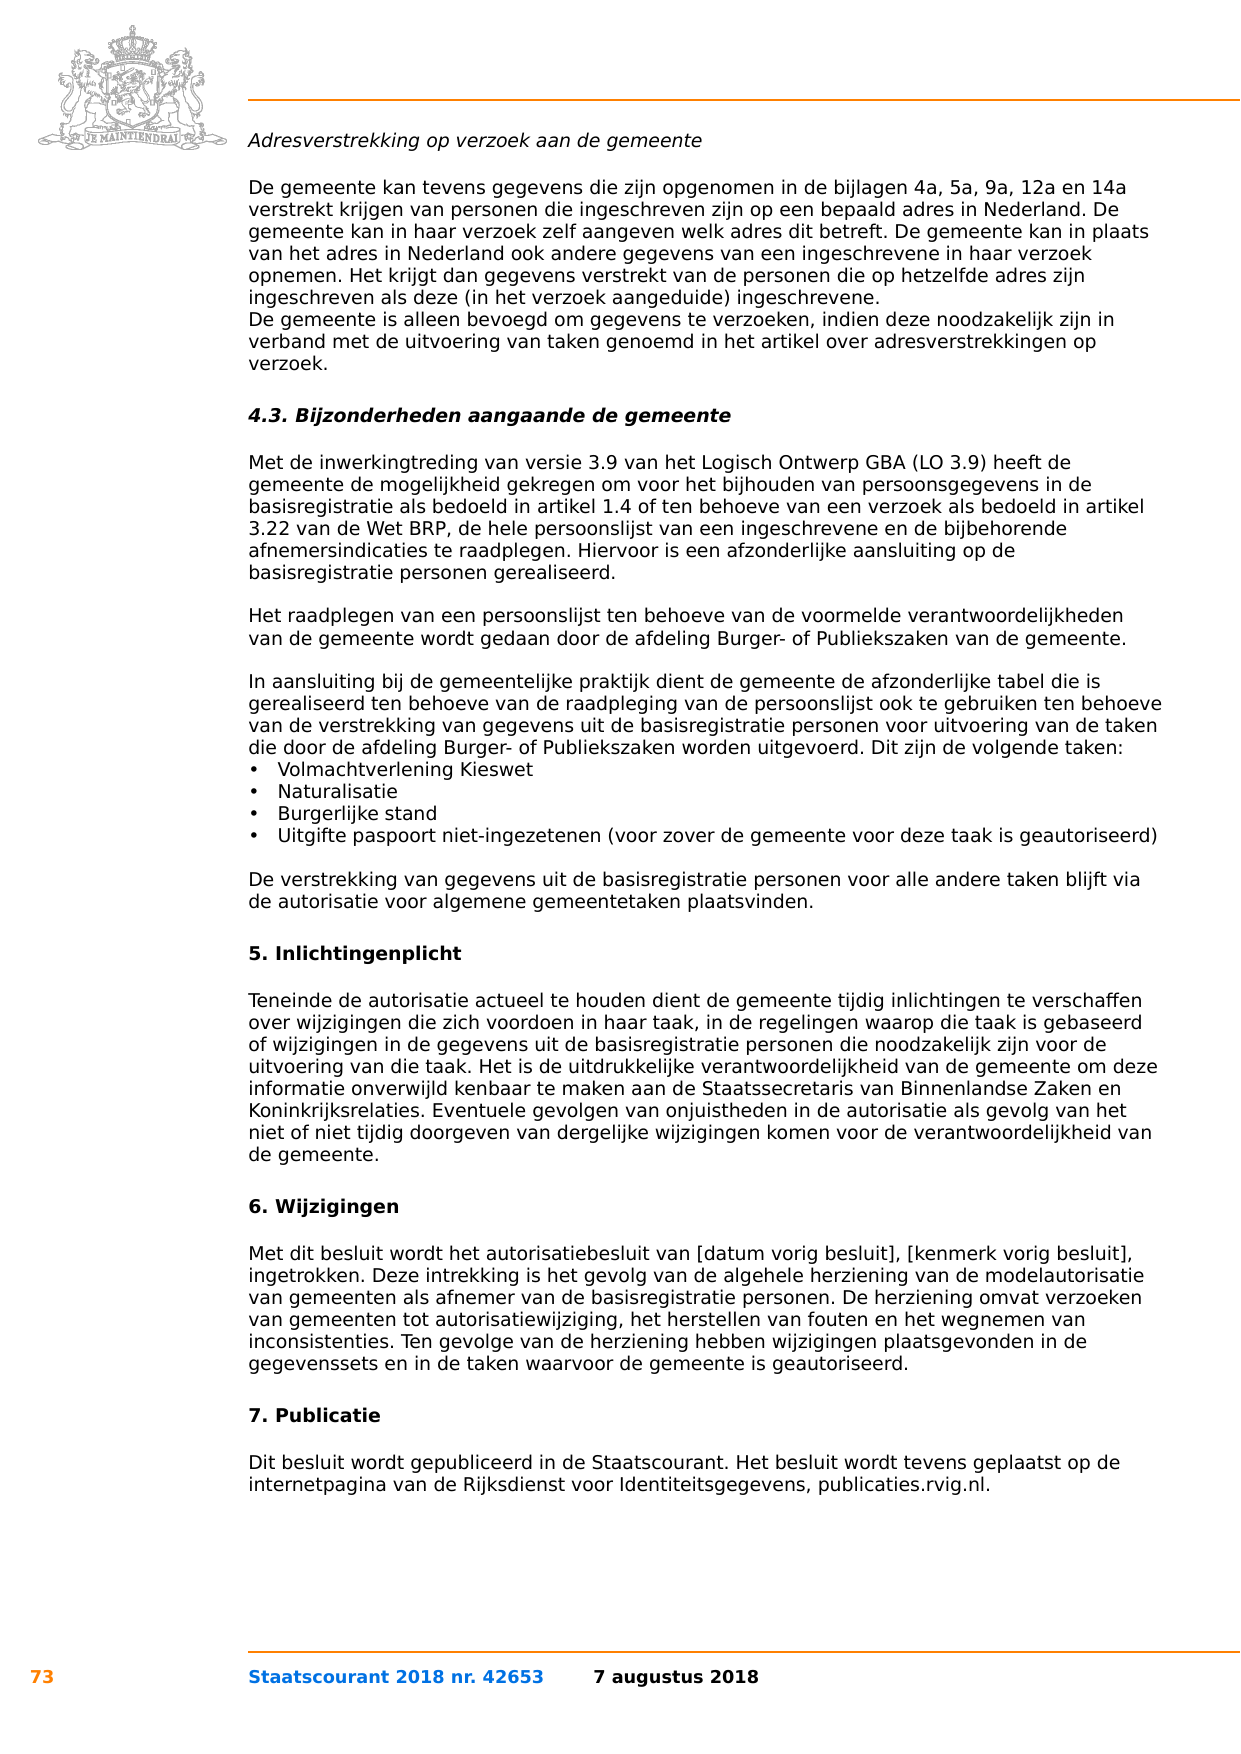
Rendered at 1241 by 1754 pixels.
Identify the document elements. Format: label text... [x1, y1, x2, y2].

text De gemeente kan tevens gegevens die zijn opgenomen in de bijlagen 4a, 5a, 9a, 12a en 14a verstrekt krijgen van personen die ingeschreven zijn op een bepaald adres in Nederland. De gemeente kan in haar verzoek zelf aangeven welk adres dit betreft. De gemeente kan in plaats van het adres in Nederland ook andere gegevens van een ingeschrevene in haar verzoek opnemen. Het krijgt dan gegevens verstrekt van de personen die op hetzelfde adres zijn ingeschreven als deze (in het verzoek aangeduide) ingeschrevene. [248, 177, 1163, 309]
text De gemeente is alleen bevoegd om gegevens te verzoeken, indien deze noodzakelijk zijn in verband met de uitvoering van taken genoemd in het artikel over adresverstrekkingen op verzoek. [248, 309, 1163, 375]
picture [38, 25, 227, 150]
text • Uitgifte paspoort niet-ingezetenen (voor zover de gemeente voor deze taak is geautoriseerd) [248, 825, 1163, 847]
text • Burgerlijke stand [248, 803, 1163, 825]
text Met dit besluit wordt het autorisatiebesluit van [datum vorig besluit], [kenmerk vorig besluit], ingetrokken. Deze intrekking is het gevolg van de algehele herziening van de modelautorisatie van gemeenten als afnemer van de basisregistratie personen. De herziening omvat verzoeken van gemeenten tot autorisatiewijziging, het herstellen van fouten en het wegnemen van inconsistenties. Ten gevolge van de herziening hebben wijzigingen plaatsgevonden in de gegevenssets en in de taken waarvoor de gemeente is geautoriseerd. [248, 1243, 1163, 1374]
text Met de inwerkingtreding van versie 3.9 van het Logisch Ontwerp GBA (LO 3.9) heeft de gemeente de mogelijkheid gekregen om voor het bijhouden van persoonsgegevens in de basisregistratie als bedoeld in artikel 1.4 of ten behoeve van een verzoek als bedoeld in artikel 3.22 van de Wet BRP, de hele persoonslijst van een ingeschrevene en de bijbehorende afnemersindicaties te raadplegen. Hiervoor is een afzonderlijke aansluiting op de basisregistratie personen gerealiseerd. [248, 452, 1163, 583]
subtitle 6. Wijzigingen [248, 1196, 1163, 1218]
text De verstrekking van gegevens uit de basisregistratie personen voor alle andere taken blijft via de autorisatie voor algemene gemeentetaken plaatsvinden. [248, 869, 1163, 913]
subtitle 7. Publicatie [248, 1404, 1163, 1427]
subtitle Adresverstrekking op verzoek aan de gemeente [248, 130, 1163, 152]
subtitle 4.3. Bijzonderheden aangaande de gemeente [248, 405, 1163, 427]
text Teneinde de autorisatie actueel te houden dient de gemeente tijdig inlichtingen te verschaffen over wijzigingen die zich voordoen in haar taak, in de regelingen waarop die taak is gebaseerd of wijzigingen in de gegevens uit de basisregistratie personen die noodzakelijk zijn voor de uitvoering van die taak. Het is de uitdrukkelijke verantwoordelijkheid van de gemeente om deze informatie onverwijld kenbaar te maken aan de Staatssecretaris van Binnenlandse Zaken en Koninkrijksrelaties. Eventuele gevolgen van onjuistheden in de autorisatie als gevolg van het niet of niet tijdig doorgeven van dergelijke wijzigingen komen voor de verantwoordelijkheid van de gemeente. [248, 990, 1163, 1166]
subtitle 5. Inlichtingenplicht [248, 943, 1163, 965]
text Het raadplegen van een persoonslijst ten behoeve van de voormelde verantwoordelijkheden van de gemeente wordt gedaan door de afdeling Burger- of Publiekszaken van de gemeente. [248, 605, 1163, 649]
text • Naturalisatie [248, 781, 1163, 803]
text Dit besluit wordt gepubliceerd in de Staatscourant. Het besluit wordt tevens geplaatst op de internetpagina van de Rijksdienst voor Identiteitsgegevens, publicaties.rvig.nl. [248, 1452, 1163, 1496]
text • Volmachtverlening Kieswet [248, 759, 1163, 781]
text In aansluiting bij de gemeentelijke praktijk dient de gemeente de afzonderlijke tabel die is gerealiseerd ten behoeve van de raadpleging van de persoonslijst ook te gebruiken ten behoeve van de verstrekking van gegevens uit de basisregistratie personen voor uitvoering van de taken die door de afdeling Burger- of Publiekszaken worden uitgevoerd. Dit zijn de volgende taken: [248, 671, 1163, 759]
